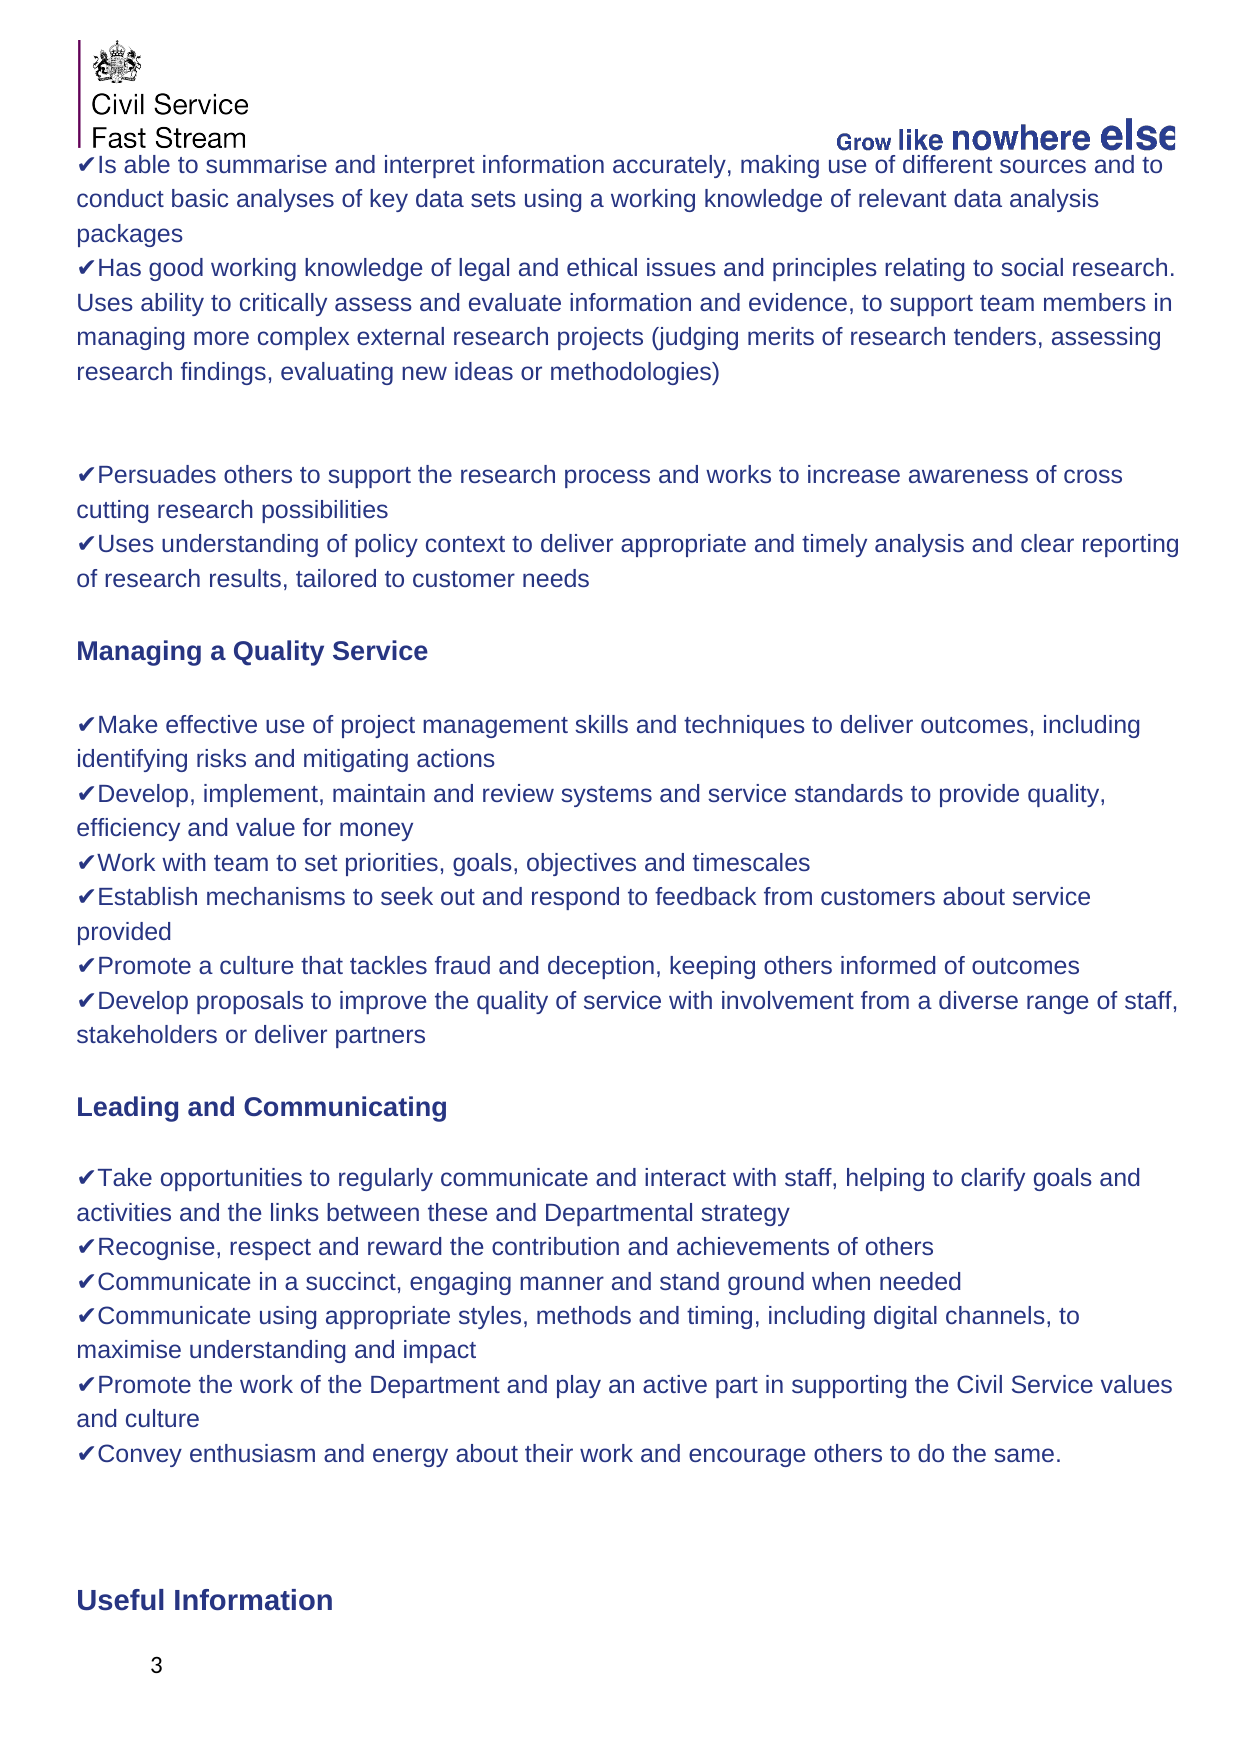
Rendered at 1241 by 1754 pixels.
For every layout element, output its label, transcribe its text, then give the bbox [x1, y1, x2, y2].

text ✔Make effective use of project management skills and techniques to deliver outcomes, including identifying risks and mitigating actions [76, 710, 1184, 773]
text ✔Take opportunities to regularly communicate and interact with staff, helping to clarify goals and activities and the links between these and Departmental strategy [76, 1163, 1184, 1226]
text ✔Has good working knowledge of legal and ethical issues and principles relating to social research. Uses ability to critically assess and evaluate information and evidence, to support team members in managing more complex external research projects (judging merits of research tenders, assessing research findings, evaluating new ideas or methodologies) [76, 253, 1184, 386]
text ✔Develop, implement, maintain and review systems and service standards to provide quality, efficiency and value for money [76, 779, 1184, 842]
text ✔Work with team to set priorities, goals, objectives and timescales [76, 848, 1184, 876]
text ✔Establish mechanisms to seek out and respond to feedback from customers about service provided [76, 882, 1184, 945]
text ✔Convey enthusiasm and energy about their work and encourage others to do the same. [76, 1439, 1184, 1468]
text Managing a Quality Service [76, 635, 1184, 666]
text ✔Communicate using appropriate styles, methods and timing, including digital channels, to maximise understanding and impact [76, 1301, 1184, 1364]
text ✔Promote a culture that tackles fraud and deception, keeping others informed of outcomes [76, 951, 1184, 980]
text ✔Develop proposals to improve the quality of service with involvement from a diverse range of staff, stakeholders or deliver partners [76, 986, 1184, 1049]
text ✔Uses understanding of policy context to deliver appropriate and timely analysis and clear reporting of research results, tailored to customer needs [76, 529, 1184, 592]
text ✔Is able to summarise and interpret information accurately, making use of different sources and to conduct basic analyses of key data sets using a working knowledge of relevant data analysis packages [76, 150, 1184, 248]
text Useful Information [76, 1583, 1184, 1617]
text ✔Promote the work of the Department and play an active part in supporting the Civil Service values and culture [76, 1370, 1184, 1433]
text ✔Recognise, respect and reward the contribution and achievements of others [76, 1232, 1184, 1261]
text ✔Persuades others to support the research process and works to increase awareness of cross cutting research possibilities [76, 460, 1184, 523]
text ✔Communicate in a succinct, engaging manner and stand ground when needed [76, 1267, 1184, 1295]
text Leading and Communicating [76, 1091, 1184, 1122]
